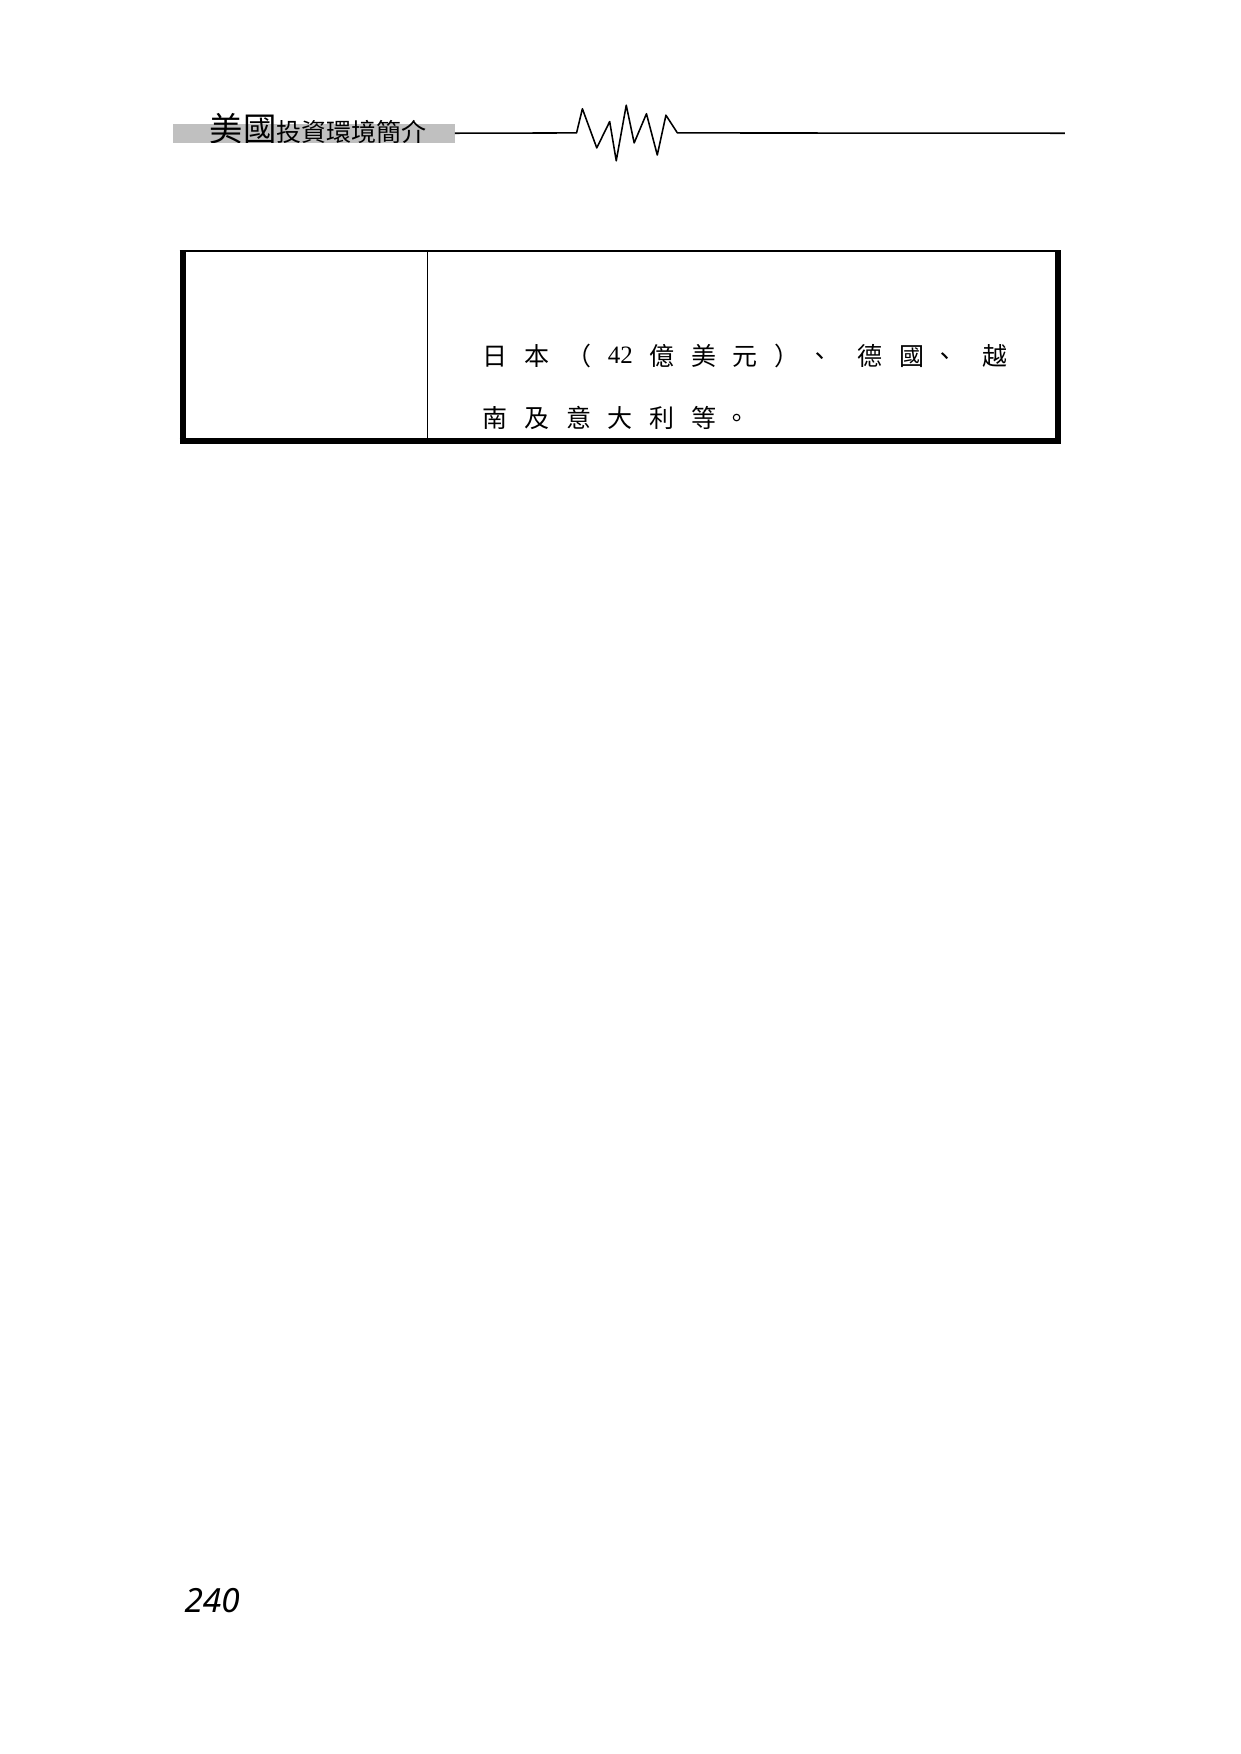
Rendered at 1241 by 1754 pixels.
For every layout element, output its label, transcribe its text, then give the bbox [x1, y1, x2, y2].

table_cell 日本（42億美元）、德國、越南及意大利等。 [428, 252, 1055, 438]
table_cell [186, 252, 427, 438]
